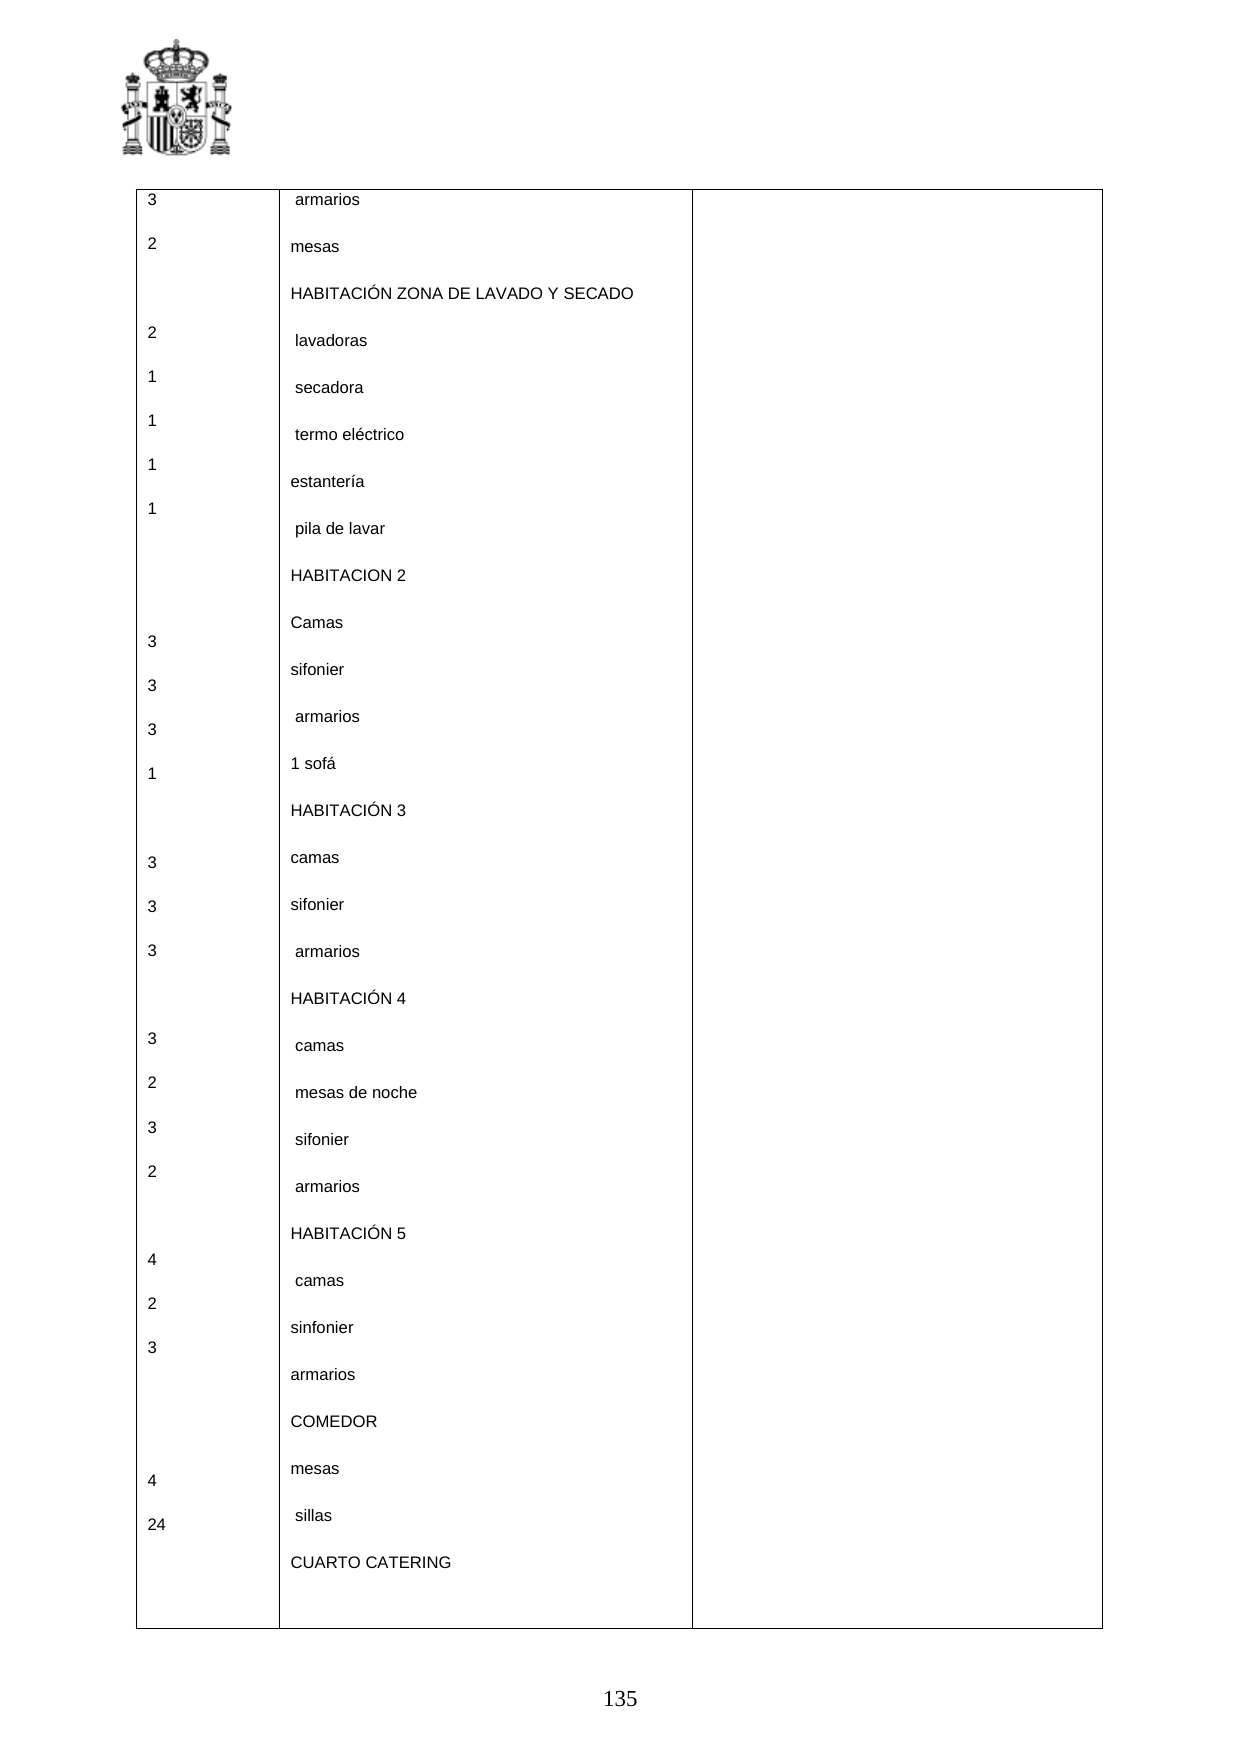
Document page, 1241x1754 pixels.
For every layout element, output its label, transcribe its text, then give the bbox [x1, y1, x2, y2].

table_header armarios mesas HABITACIÓN ZONA DE LAVADO Y SECADO lavadoras secadora termo eléctrico estantería pila de lavar HABITACION 2 Camas sifonier armarios 1 sofá HABITACIÓN 3 camas sifonier armarios HABITACIÓN 4 camas mesas de noche sifonier armarios HABITACIÓN 5 camas sinfonier armarios COMEDOR mesas sillas CUARTO CATERING [280, 190, 692, 1627]
table_header [693, 190, 1102, 1627]
table_header 3 2 2 1 1 1 1 3 3 3 1 3 3 3 3 2 3 2 4 2 3 4 24 [137, 190, 279, 1627]
